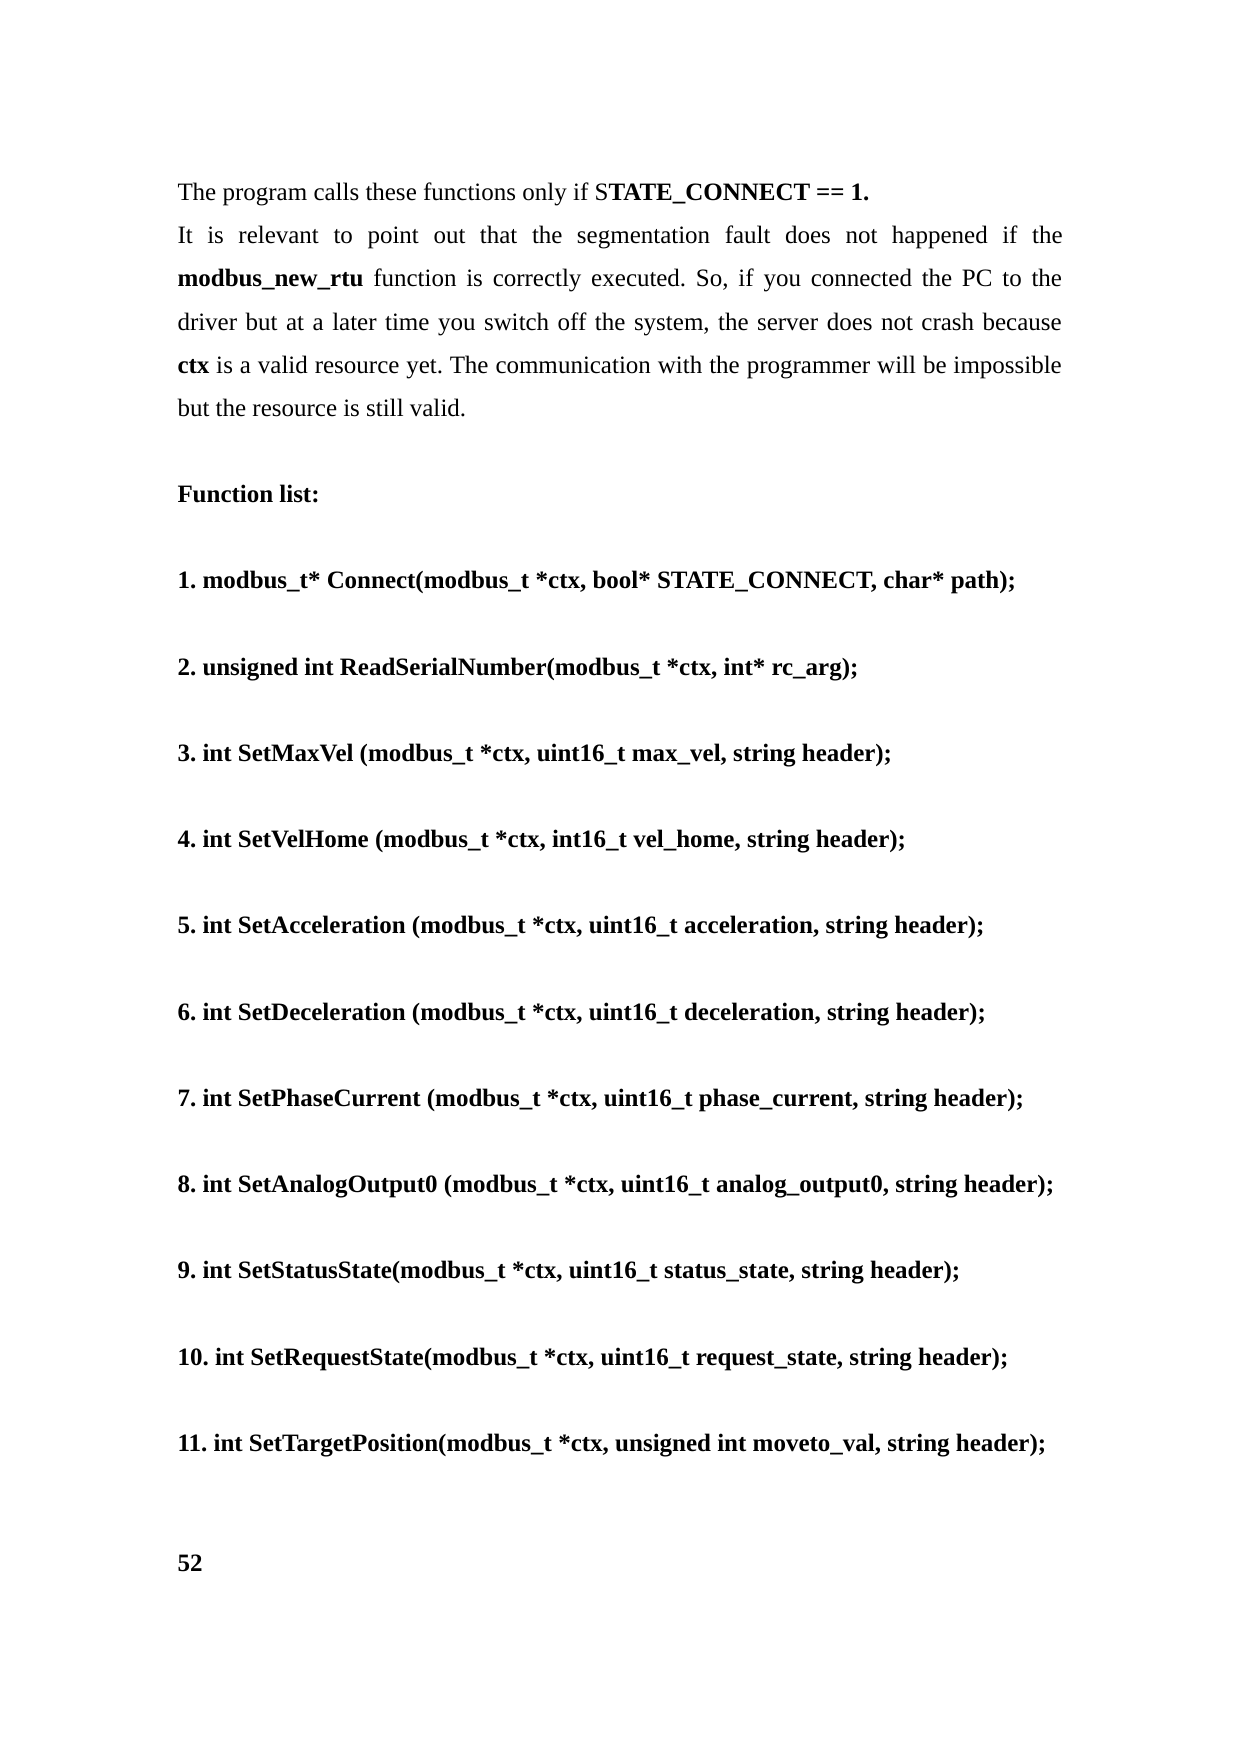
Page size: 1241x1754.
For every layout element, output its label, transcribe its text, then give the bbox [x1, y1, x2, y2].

text 10. int SetRequestState(modbus_t *ctx, uint16_t request_state, string header); [177, 1342, 1063, 1370]
text 7. int SetPhaseCurrent (modbus_t *ctx, uint16_t phase_current, string header); [177, 1083, 1063, 1112]
text 11. int SetTargetPosition(modbus_t *ctx, unsigned int moveto_val, string header); [177, 1428, 1063, 1457]
text Function list: [177, 479, 1063, 508]
text 5. int SetAcceleration (modbus_t *ctx, uint16_t acceleration, string header); [177, 910, 1063, 939]
text 2. unsigned int ReadSerialNumber(modbus_t *ctx, int* rc_arg); [177, 652, 1063, 680]
text 4. int SetVelHome (modbus_t *ctx, int16_t vel_home, string header); [177, 824, 1063, 853]
text 3. int SetMaxVel (modbus_t *ctx, uint16_t max_vel, string header); [177, 738, 1063, 767]
text 8. int SetAnalogOutput0 (modbus_t *ctx, uint16_t analog_output0, string header); [177, 1169, 1063, 1198]
text It is relevant to point out that the segmentation fault does not happened if the modbus_new_rtu function is correctly executed. So, if you connected the PC to the driver but at a later time you switch off the system, the server does not crash because ctx is a valid resource yet. The communication with the programmer will be impossible but the resource is still valid. [177, 220, 1063, 422]
text 6. int SetDeceleration (modbus_t *ctx, uint16_t deceleration, string header); [177, 997, 1063, 1025]
text The program calls these functions only if STATE_CONNECT == 1. [177, 177, 1063, 206]
text 1. modbus_t* Connect(modbus_t *ctx, bool* STATE_CONNECT, char* path); [177, 565, 1063, 594]
text 9. int SetStatusState(modbus_t *ctx, uint16_t status_state, string header); [177, 1255, 1063, 1284]
